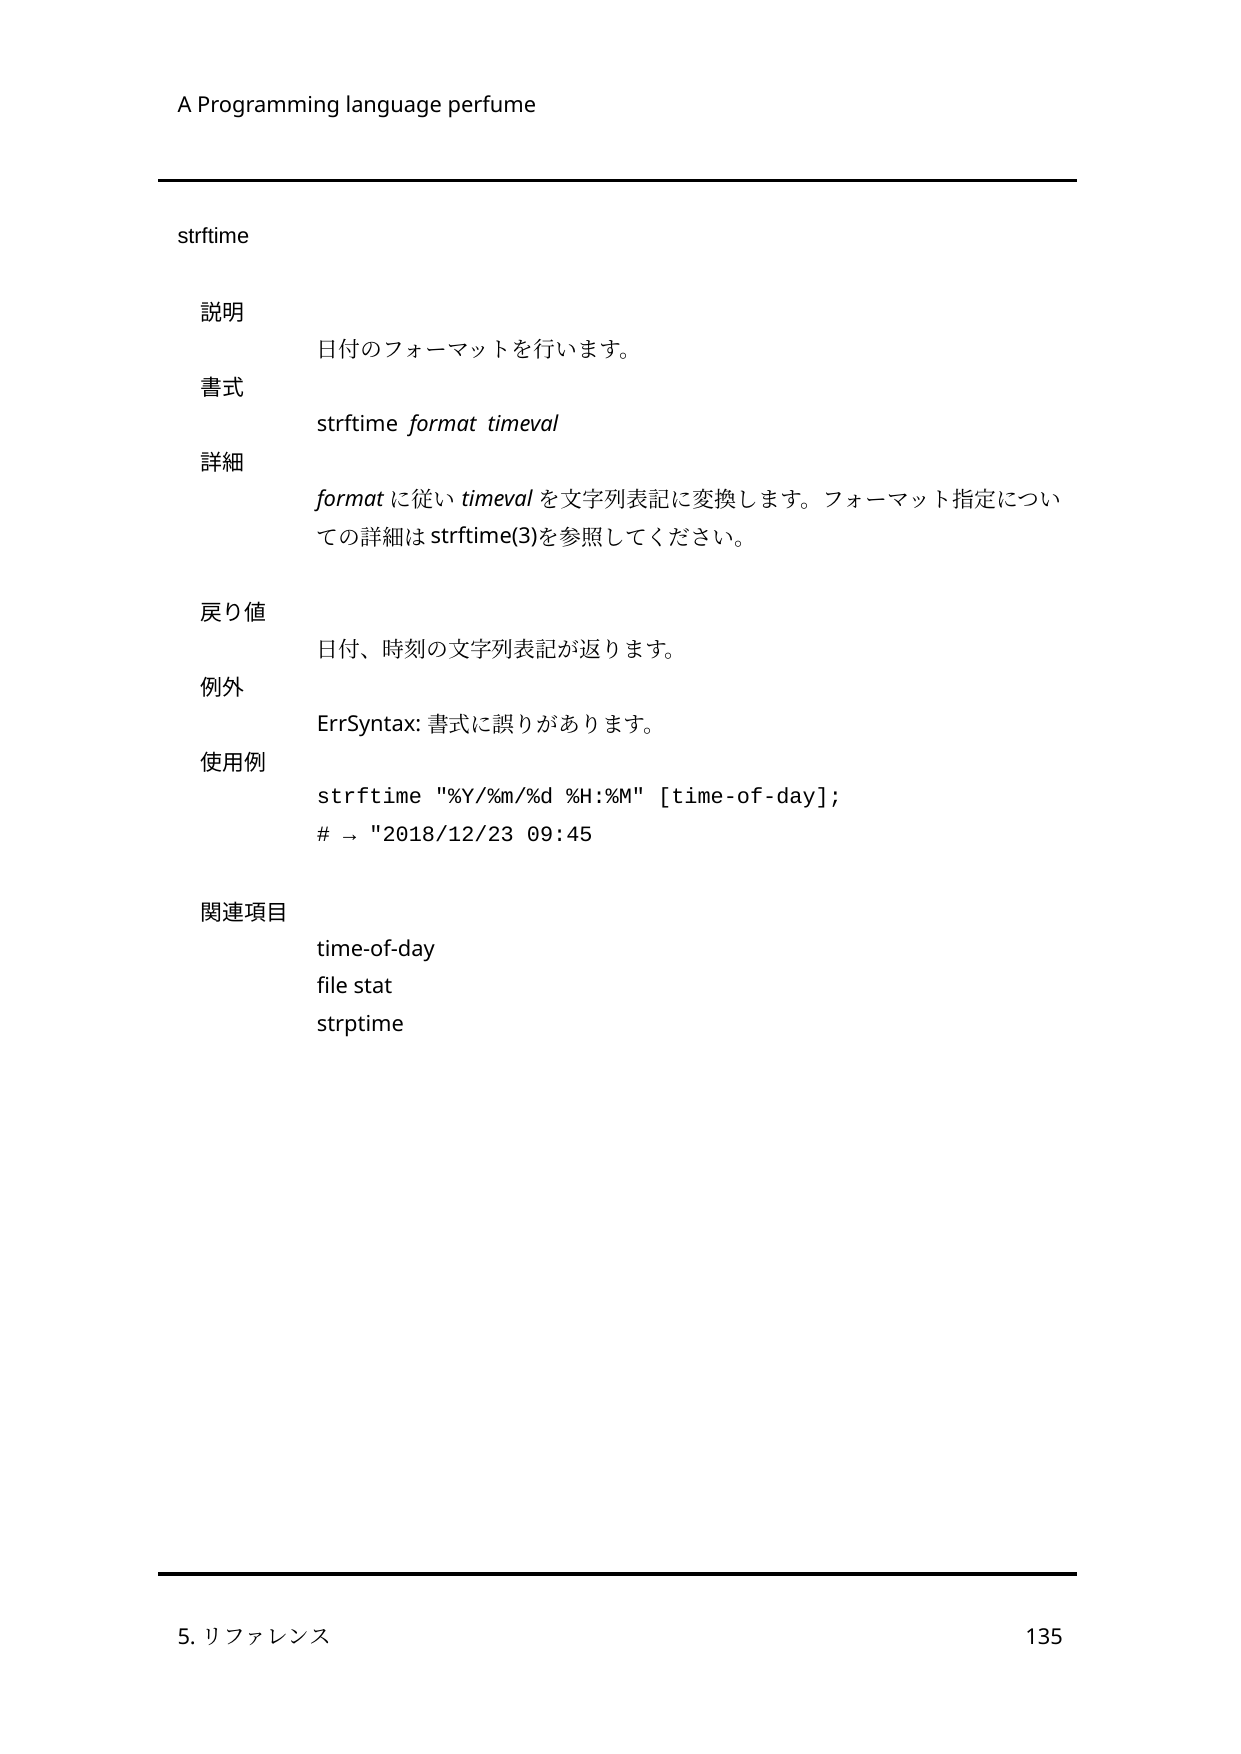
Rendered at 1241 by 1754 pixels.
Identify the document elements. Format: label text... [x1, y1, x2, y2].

table_header 関連項目 [200, 892, 317, 1054]
table_cell 詳細 [200, 442, 317, 567]
table_cell 戻り値 [200, 567, 317, 667]
table_cell strftime format timeval [317, 367, 1063, 442]
table_header 説明 [200, 292, 317, 367]
table_cell 書式 [200, 367, 317, 442]
table_cell ErrSyntax: 書式に誤りがあります。 [317, 667, 1063, 742]
table_cell format に従い timeval を文字列表記に変換します。フォーマット指定についての詳細はstrftime(3)を参照してください。 [317, 442, 1063, 567]
table_cell 例外 [200, 667, 317, 742]
table_cell 日付、時刻の文字列表記が返ります。 [317, 567, 1063, 667]
table_header time-of-day file stat strptime [317, 892, 1063, 1054]
table_cell strftime "%Y/%m/%d %H:%M" [time-of-day]; # → "2018/12/23 09:45 [317, 742, 1063, 867]
table_cell 使用例 [200, 742, 317, 867]
table_header 日付のフォーマットを行います。 [317, 292, 1063, 367]
subtitle strftime [177, 217, 1063, 254]
